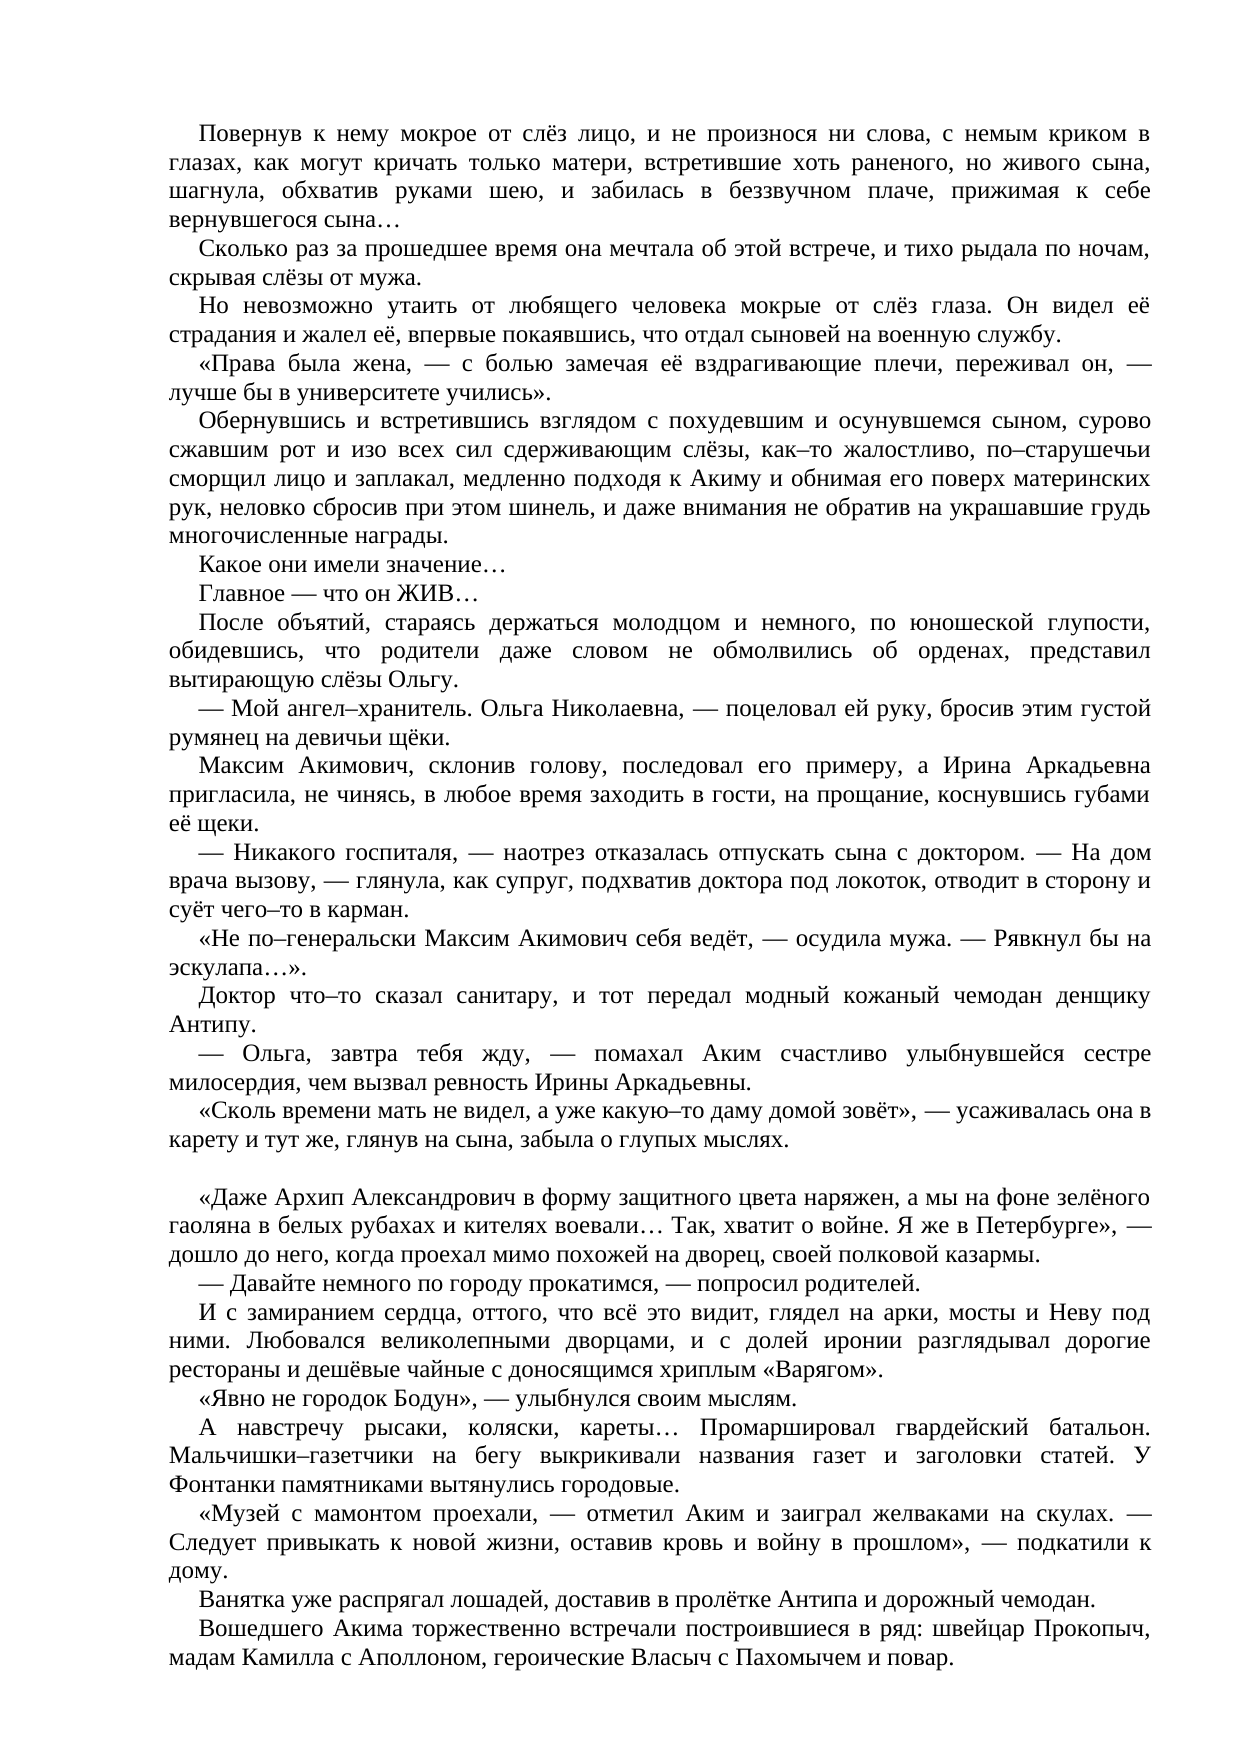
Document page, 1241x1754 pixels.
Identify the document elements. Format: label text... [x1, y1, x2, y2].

text — Никакого госпиталя, — наотрез отказалась отпускать сына с доктором. — На дом врача вызову, — глянула, как супруг, подхватив доктора под локоток, отводит в сторону и суёт чего–то в карман. [169, 837, 1152, 923]
text «Права была жена, — с болью замечая её вздрагивающие плечи, переживал он, — лучше бы в университете учились». [169, 348, 1152, 406]
text А навстречу рысаки, коляски, кареты… Промаршировал гвардейский батальон. Мальчишки–газетчики на бегу выкрикивали названия газет и заголовки статей. У Фонтанки памятниками вытянулись городовые. [169, 1412, 1152, 1498]
text Главное — что он ЖИВ… [169, 578, 1152, 607]
text — Мой ангел–хранитель. Ольга Николаевна, — поцеловал ей руку, бросив этим густой румянец на девичьи щёки. [169, 693, 1152, 751]
text И с замиранием сердца, оттого, что всё это видит, глядел на арки, мосты и Неву под ними. Любовался великолепными дворцами, и с долей иронии разглядывал дорогие рестораны и дешёвые чайные с доносящимся хриплым «Варягом». [169, 1297, 1152, 1383]
text Обернувшись и встретившись взглядом с похудевшим и осунувшемся сыном, сурово сжавшим рот и изо всех сил сдерживающим слёзы, как–то жалостливо, по–старушечьи сморщил лицо и заплакал, медленно подходя к Акиму и обнимая его поверх материнских рук, неловко сбросив при этом шинель, и даже внимания не обратив на украшавшие грудь многочисленные награды. [169, 406, 1152, 549]
text «Даже Архип Александрович в форму защитного цвета наряжен, а мы на фоне зелёного гаоляна в белых рубахах и кителях воевали… Так, хватит о войне. Я же в Петербурге», — дошло до него, когда проехал мимо похожей на дворец, своей полковой казармы. [169, 1182, 1152, 1268]
text «Сколь времени мать не видел, а уже какую–то даму домой зовёт», — усаживалась она в карету и тут же, глянув на сына, забыла о глупых мыслях. [169, 1096, 1152, 1153]
text Повернув к нему мокрое от слёз лицо, и не произнося ни слова, с немым криком в глазах, как могут кричать только матери, встретившие хоть раненого, но живого сына, шагнула, обхватив руками шею, и забилась в беззвучном плаче, прижимая к себе вернувшегося сына… [169, 118, 1152, 233]
text После объятий, стараясь держаться молодцом и немного, по юношеской глупости, обидевшись, что родители даже словом не обмолвились об орденах, представил вытирающую слёзы Ольгу. [169, 607, 1152, 693]
text Сколько раз за прошедшее время она мечтала об этой встрече, и тихо рыдала по ночам, скрывая слёзы от мужа. [169, 233, 1152, 291]
text — Ольга, завтра тебя жду, — помахал Аким счастливо улыбнувшейся сестре милосердия, чем вызвал ревность Ирины Аркадьевны. [169, 1038, 1152, 1096]
text Доктор что–то сказал санитару, и тот передал модный кожаный чемодан денщику Антипу. [169, 981, 1152, 1038]
text Ванятка уже распрягал лошадей, доставив в пролётке Антипа и дорожный чемодан. [169, 1584, 1152, 1613]
text «Явно не городок Бодун», — улыбнулся своим мыслям. [169, 1383, 1152, 1412]
text Но невозможно утаить от любящего человека мокрые от слёз глаза. Он видел её страдания и жалел её, впервые покаявшись, что отдал сыновей на военную службу. [169, 291, 1152, 348]
text Какое они имели значение… [169, 549, 1152, 578]
text «Не по–генеральски Максим Акимович себя ведёт, — осудила мужа. — Рявкнул бы на эскулапа…». [169, 923, 1152, 981]
text «Музей с мамонтом проехали, — отметил Аким и заиграл желваками на скулах. — Следует привыкать к новой жизни, оставив кровь и войну в прошлом», — подкатили к дому. [169, 1498, 1152, 1584]
text — Давайте немного по городу прокатимся, — попросил родителей. [169, 1268, 1152, 1297]
text Максим Акимович, склонив голову, последовал его примеру, а Ирина Аркадьевна пригласила, не чинясь, в любое время заходить в гости, на прощание, коснувшись губами её щеки. [169, 751, 1152, 837]
text Вошедшего Акима торжественно встречали построившиеся в ряд: швейцар Прокопыч, мадам Камилла с Аполлоном, героические Власыч с Пахомычем и повар. [169, 1613, 1152, 1671]
